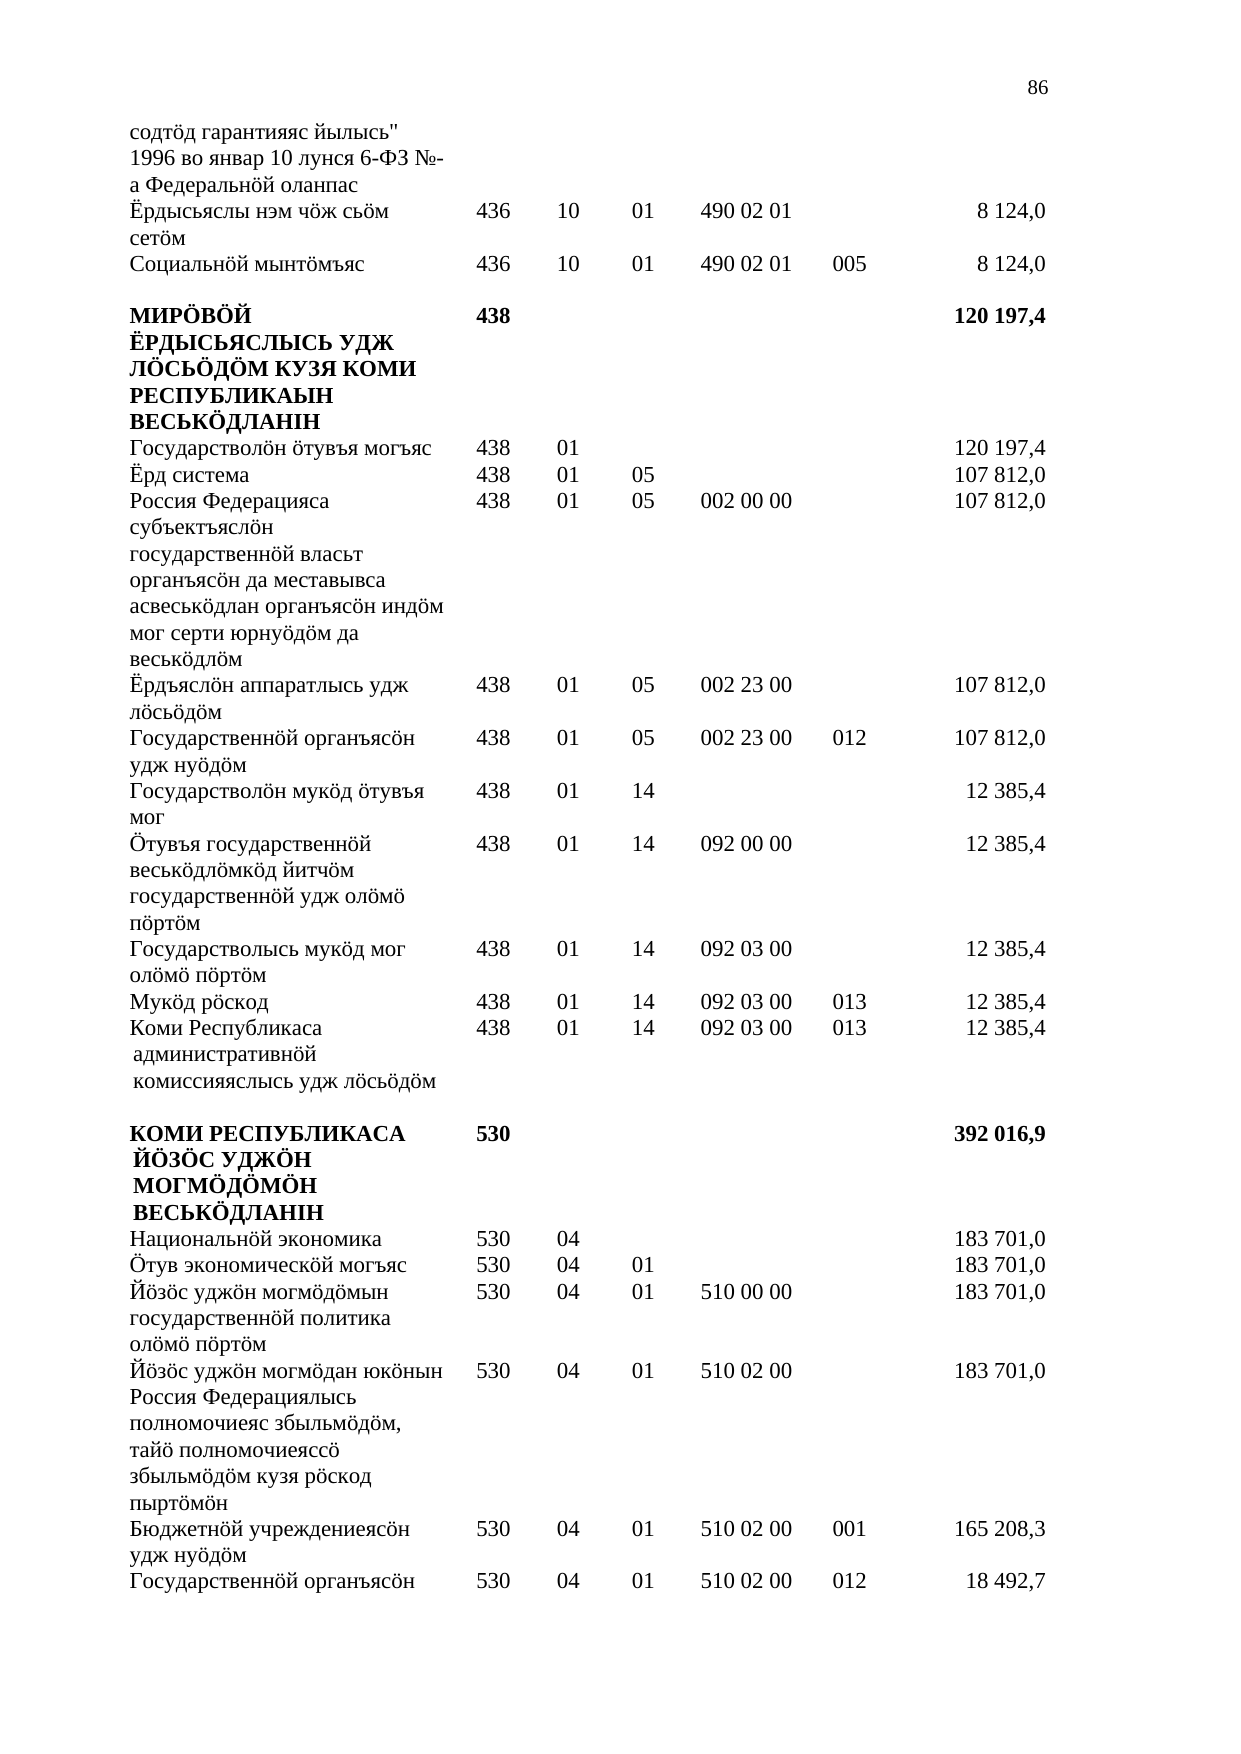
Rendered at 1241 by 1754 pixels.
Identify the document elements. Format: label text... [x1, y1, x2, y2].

table_cell Государственнöй органъясöн [118, 1568, 456, 1594]
table_cell [118, 276, 456, 303]
table_cell 01 [531, 1014, 606, 1093]
table_cell 510 02 00 [681, 1515, 812, 1568]
table_cell [606, 303, 681, 434]
table_cell 107 812,0 [887, 461, 1057, 487]
table_cell 120 197,4 [887, 303, 1057, 434]
table_cell 04 [531, 1225, 606, 1251]
table_cell 18 492,7 [887, 1568, 1057, 1594]
table_cell 107 812,0 [887, 724, 1057, 777]
table_cell 107 812,0 [887, 487, 1057, 672]
table_cell [1057, 1120, 1113, 1225]
table_cell 438 [456, 1014, 531, 1093]
table_cell [812, 197, 887, 250]
table_cell 01 [531, 988, 606, 1014]
table_cell Социальнöй мынтöмъяс [118, 250, 456, 276]
table_cell 438 [456, 461, 531, 487]
table_cell 8 124,0 [887, 197, 1057, 250]
table_cell [606, 1225, 681, 1251]
table_cell [1057, 461, 1113, 487]
table_cell 12 385,4 [887, 830, 1057, 935]
table_cell 120 197,4 [887, 434, 1057, 461]
table_cell [887, 118, 1057, 197]
table_cell [681, 1251, 812, 1278]
table_cell 438 [456, 988, 531, 1014]
table_cell Государстволöн мукöд öтувъя мог [118, 777, 456, 830]
table_cell [1057, 434, 1113, 461]
table_cell [606, 1093, 681, 1119]
table_cell 510 02 00 [681, 1568, 812, 1594]
table_cell [681, 303, 812, 434]
table_cell [531, 1093, 606, 1119]
table_cell [812, 1225, 887, 1251]
table_cell 510 00 00 [681, 1278, 812, 1357]
table_cell 14 [606, 988, 681, 1014]
table_cell [1057, 777, 1113, 830]
table_cell 001 [812, 1515, 887, 1568]
table_cell 14 [606, 1014, 681, 1093]
table_cell 002 23 00 [681, 724, 812, 777]
table_cell [1057, 1568, 1113, 1594]
table_cell 438 [456, 434, 531, 461]
table_cell [1057, 303, 1113, 434]
table_cell [606, 1120, 681, 1225]
table_cell 438 [456, 724, 531, 777]
table_cell [1057, 724, 1113, 777]
table_cell 05 [606, 672, 681, 724]
table_cell [812, 461, 887, 487]
table_cell 12 385,4 [887, 1014, 1057, 1093]
table_cell 530 [456, 1251, 531, 1278]
table_cell Государственнöй органъясöн удж нуöдöм [118, 724, 456, 777]
table_cell 01 [606, 250, 681, 276]
table_cell [812, 303, 887, 434]
table_cell 04 [531, 1278, 606, 1357]
table_cell 013 [812, 1014, 887, 1093]
table_cell 092 03 00 [681, 1014, 812, 1093]
table_cell Мукöд рöскод [118, 988, 456, 1014]
table_cell 183 701,0 [887, 1278, 1057, 1357]
table_cell Государстволöн öтувъя могъяс [118, 434, 456, 461]
table_cell 01 [531, 487, 606, 672]
table_cell 002 23 00 [681, 672, 812, 724]
table_cell 14 [606, 777, 681, 830]
table_cell 165 208,3 [887, 1515, 1057, 1568]
table_cell 01 [606, 1357, 681, 1515]
table_cell [812, 935, 887, 988]
table_cell 01 [531, 434, 606, 461]
table_cell [1057, 672, 1113, 724]
table_cell 438 [456, 830, 531, 935]
table_cell 530 [456, 1278, 531, 1357]
table_cell [1057, 1278, 1113, 1357]
table_cell 436 [456, 197, 531, 250]
table_cell Öтув экономическöй могъяс [118, 1251, 456, 1278]
table_cell [1057, 1014, 1113, 1093]
table_cell [1057, 276, 1113, 303]
table_cell содтöд гарантияяс йылысь" 1996 во январ 10 лунся 6-ФЗ №-а Федеральнöй оланпас [118, 118, 456, 197]
table_cell [1057, 197, 1113, 250]
table_cell Ёрдысьяслы нэм чöж сьöм сетöм [118, 197, 456, 250]
table_cell 490 02 01 [681, 250, 812, 276]
table_cell [812, 487, 887, 672]
table_cell [812, 1251, 887, 1278]
table_cell Коми Республикаса административнöй комиссияяслысь удж лöсьöдöм [118, 1014, 456, 1093]
table_cell [681, 1093, 812, 1119]
table_cell 392 016,9 [887, 1120, 1057, 1225]
table_cell 10 [531, 197, 606, 250]
table_cell [1057, 1225, 1113, 1251]
table_cell Ёрдъяслöн аппаратлысь удж лöсьöдöм [118, 672, 456, 724]
table_cell 12 385,4 [887, 988, 1057, 1014]
table_cell 05 [606, 487, 681, 672]
table_cell 438 [456, 672, 531, 724]
table_cell 12 385,4 [887, 935, 1057, 988]
table_cell [681, 461, 812, 487]
table_cell [1057, 1093, 1113, 1119]
table_cell 04 [531, 1515, 606, 1568]
table_cell [606, 118, 681, 197]
table_cell 438 [456, 487, 531, 672]
table_cell 14 [606, 935, 681, 988]
table_cell [887, 276, 1057, 303]
table_cell 01 [531, 830, 606, 935]
table_cell [681, 1225, 812, 1251]
table_cell 002 00 00 [681, 487, 812, 672]
table_cell 012 [812, 724, 887, 777]
table_cell [812, 1357, 887, 1515]
table_cell [812, 434, 887, 461]
table_cell 013 [812, 988, 887, 1014]
table_cell [887, 1093, 1057, 1119]
table_cell 05 [606, 724, 681, 777]
table_cell [812, 777, 887, 830]
table_cell 092 03 00 [681, 935, 812, 988]
table_cell 530 [456, 1568, 531, 1594]
table_cell 092 00 00 [681, 830, 812, 935]
table_cell [681, 118, 812, 197]
table_cell [681, 434, 812, 461]
table_cell 530 [456, 1515, 531, 1568]
table_cell [812, 830, 887, 935]
table_cell [531, 118, 606, 197]
table_cell 12 385,4 [887, 777, 1057, 830]
table_cell 436 [456, 250, 531, 276]
table_cell [456, 118, 531, 197]
table_cell Россия Федерацияса субъектъяслöн государственнöй власьт органъясöн да меставывса асвеськöдлан органъясöн индöм мог серти юрнуöдöм да веськöдлöм [118, 487, 456, 672]
table_cell Бюджетнöй учреждениеясöн удж нуöдöм [118, 1515, 456, 1568]
table_cell 10 [531, 250, 606, 276]
table_cell 510 02 00 [681, 1357, 812, 1515]
table_cell 490 02 01 [681, 197, 812, 250]
table_cell 01 [531, 935, 606, 988]
table_cell 01 [531, 461, 606, 487]
table_cell [812, 1120, 887, 1225]
table_cell [681, 777, 812, 830]
table_cell 012 [812, 1568, 887, 1594]
table_cell Ёрд система [118, 461, 456, 487]
table_cell [1057, 487, 1113, 672]
table_cell [1057, 1251, 1113, 1278]
table_cell [812, 1093, 887, 1119]
table_cell 530 [456, 1120, 531, 1225]
table_cell [531, 303, 606, 434]
table_cell 438 [456, 303, 531, 434]
table_cell 183 701,0 [887, 1357, 1057, 1515]
table_cell [1057, 118, 1113, 197]
table_cell [1057, 988, 1113, 1014]
table_cell 04 [531, 1251, 606, 1278]
table_cell [606, 276, 681, 303]
table_cell [118, 1093, 456, 1119]
table_cell КОМИ РЕСПУБЛИКАСА ЙÖЗÖС УДЖÖН МОГМÖДÖМÖН ВЕСЬКÖДЛАНIН [118, 1120, 456, 1225]
table_cell [1057, 830, 1113, 935]
table_cell Öтувъя государственнöй веськöдлöмкöд йитчöм государственнöй удж олöмö пöртöм [118, 830, 456, 935]
table_cell [531, 276, 606, 303]
table_cell [812, 276, 887, 303]
table_cell [606, 434, 681, 461]
table_cell 01 [606, 1278, 681, 1357]
table_cell [1057, 1515, 1113, 1568]
table_cell 005 [812, 250, 887, 276]
table_cell 183 701,0 [887, 1251, 1057, 1278]
table_cell [812, 1278, 887, 1357]
table_cell 8 124,0 [887, 250, 1057, 276]
table_cell [1057, 1357, 1113, 1515]
table_cell 04 [531, 1568, 606, 1594]
table_cell [812, 118, 887, 197]
table_cell [681, 276, 812, 303]
table_cell [681, 1120, 812, 1225]
table_cell 092 03 00 [681, 988, 812, 1014]
table_cell 05 [606, 461, 681, 487]
table_cell 530 [456, 1357, 531, 1515]
table_cell [1057, 935, 1113, 988]
table_cell 01 [606, 1568, 681, 1594]
table_cell [456, 1093, 531, 1119]
table_cell 01 [531, 777, 606, 830]
table_cell 01 [531, 672, 606, 724]
table_cell 01 [531, 724, 606, 777]
table_cell Национальнöй экономика [118, 1225, 456, 1251]
table_cell 438 [456, 777, 531, 830]
table_cell 01 [606, 1515, 681, 1568]
table_cell 04 [531, 1357, 606, 1515]
table_cell 107 812,0 [887, 672, 1057, 724]
table_cell Государстволысь мукöд мог олöмö пöртöм [118, 935, 456, 988]
table_cell 438 [456, 935, 531, 988]
table_cell 01 [606, 1251, 681, 1278]
table_cell [812, 672, 887, 724]
table_cell Йöзöс уджöн могмöдöмын государственнöй политика олöмö пöртöм [118, 1278, 456, 1357]
table_cell [1057, 250, 1113, 276]
table_cell Йöзöс уджöн могмöдан юкöнын Россия Федерациялысь полномочиеяс збыльмöдöм, тайö полномочиеяссö збыльмöдöм кузя рöскод пыртöмöн [118, 1357, 456, 1515]
table_cell [531, 1120, 606, 1225]
table_cell 183 701,0 [887, 1225, 1057, 1251]
table_cell 530 [456, 1225, 531, 1251]
table_cell 01 [606, 197, 681, 250]
table_cell МИРÖВÖЙ ЁРДЫСЬЯСЛЫСЬ УДЖ ЛÖСЬÖДÖМ КУЗЯ КОМИ РЕСПУБЛИКАЫН ВЕСЬКÖДЛАНIН [118, 303, 456, 434]
table_cell 14 [606, 830, 681, 935]
table_cell [456, 276, 531, 303]
